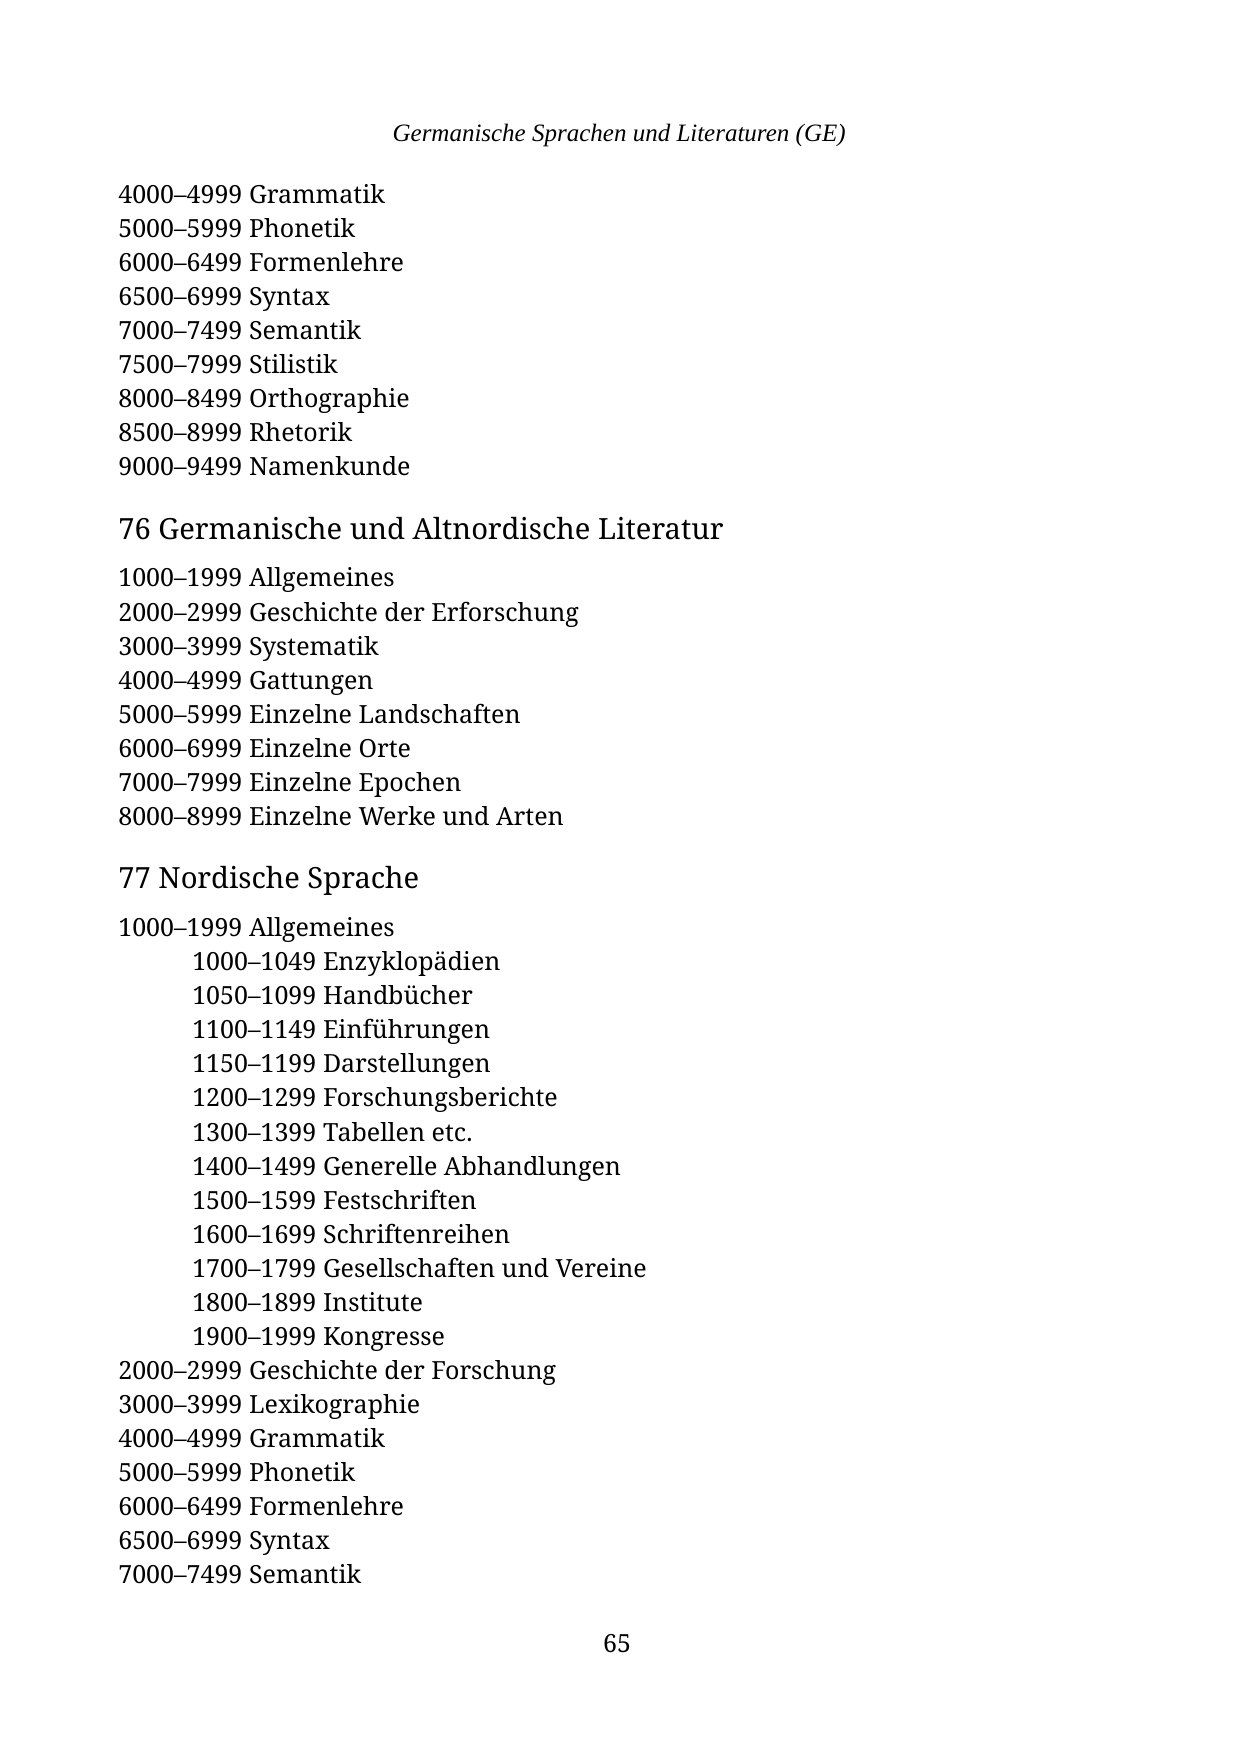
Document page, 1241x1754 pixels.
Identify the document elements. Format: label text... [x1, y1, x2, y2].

text 6000–6999 Einzelne Orte [118, 730, 1122, 764]
text 1900–1999 Kongresse [118, 1318, 1122, 1353]
text 3000–3999 Lexikographie [118, 1387, 1122, 1421]
text 1800–1899 Institute [118, 1284, 1122, 1318]
text 4000–4999 Gattungen [118, 662, 1122, 696]
text 6500–6999 Syntax [118, 1523, 1122, 1557]
text 8500–8999 Rhetorik [118, 415, 1122, 449]
text 1000–1049 Enzyklopädien [118, 944, 1122, 978]
text 1050–1099 Handbücher [118, 978, 1122, 1012]
text 6000–6499 Formenlehre [118, 1489, 1122, 1523]
text 7000–7499 Semantik [118, 1557, 1122, 1591]
text 7000–7499 Semantik [118, 313, 1122, 347]
text 1700–1799 Gesellschaften und Vereine [118, 1250, 1122, 1284]
text 1000–1999 Allgemeines [118, 560, 1122, 594]
text 1300–1399 Tabellen etc. [118, 1114, 1122, 1148]
text 1200–1299 Forschungsberichte [118, 1080, 1122, 1114]
text 2000–2999 Geschichte der Forschung [118, 1353, 1122, 1387]
text 5000–5999 Phonetik [118, 210, 1122, 244]
text 1600–1699 Schriftenreihen [118, 1216, 1122, 1250]
text 6500–6999 Syntax [118, 278, 1122, 313]
text 8000–8499 Orthographie [118, 381, 1122, 415]
text 4000–4999 Grammatik [118, 1421, 1122, 1455]
text 5000–5999 Phonetik [118, 1455, 1122, 1489]
text 3000–3999 Systematik [118, 628, 1122, 662]
text 6000–6499 Formenlehre [118, 244, 1122, 278]
text 1000–1999 Allgemeines [118, 910, 1122, 944]
subtitle 76 Germanische und Altnordische Literatur [118, 508, 1122, 548]
text 8000–8999 Einzelne Werke und Arten [118, 798, 1122, 833]
text 2000–2999 Geschichte der Erforschung [118, 594, 1122, 628]
text 5000–5999 Einzelne Landschaften [118, 696, 1122, 730]
text 1500–1599 Festschriften [118, 1182, 1122, 1216]
subtitle 77 Nordische Sprache [118, 858, 1122, 897]
text 9000–9499 Namenkunde [118, 449, 1122, 483]
text 1400–1499 Generelle Abhandlungen [118, 1148, 1122, 1182]
text 1100–1149 Einführungen [118, 1012, 1122, 1046]
text 7500–7999 Stilistik [118, 347, 1122, 381]
text 1150–1199 Darstellungen [118, 1046, 1122, 1080]
text 7000–7999 Einzelne Epochen [118, 764, 1122, 798]
text 4000–4999 Grammatik [118, 176, 1122, 210]
